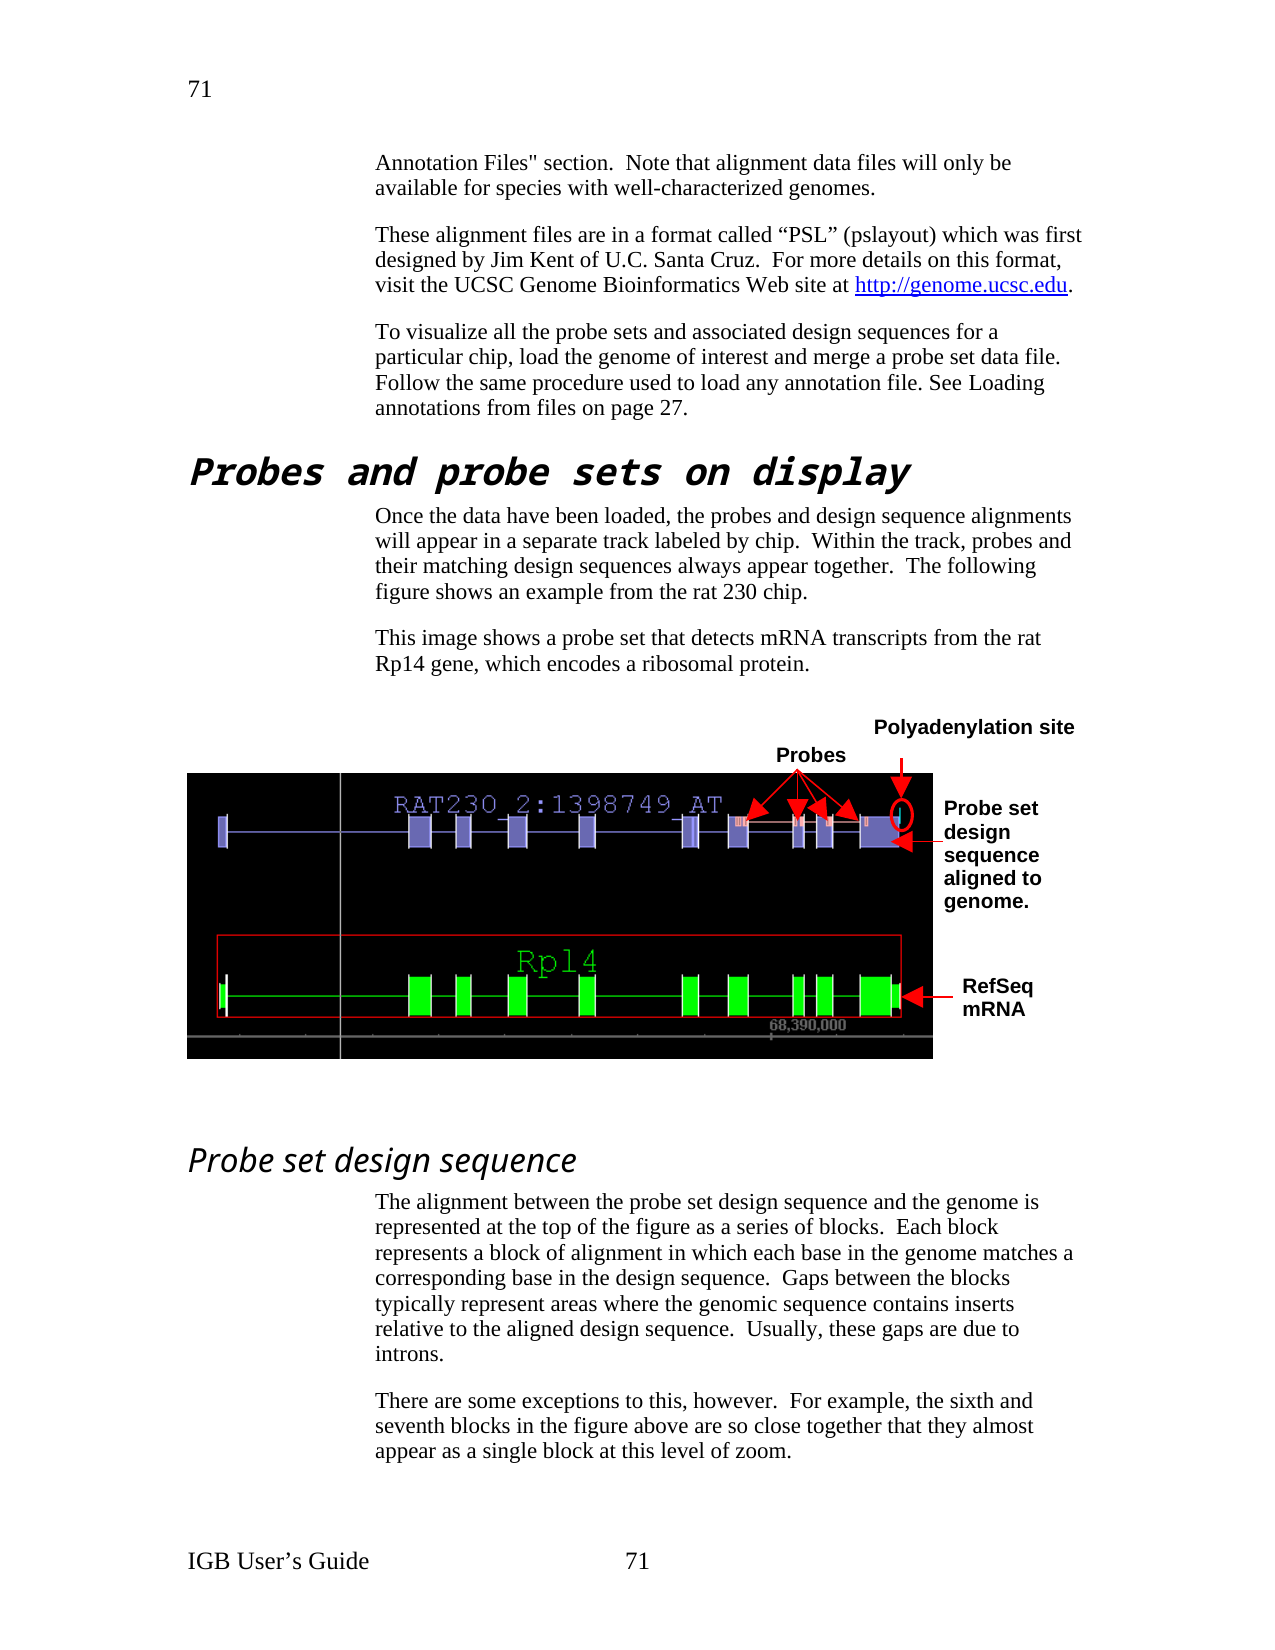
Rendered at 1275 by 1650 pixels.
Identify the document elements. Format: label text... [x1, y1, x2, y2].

text To visualize all the probe sets and associated design sequences for a particular chip, load the genome of interest and merge a probe set data file. Follow the same procedure used to load any annotation file. See Loading annotations from files on page 27. [375, 319, 1087, 420]
subtitle Probe set design sequence [187, 1137, 1087, 1183]
subtitle Probes and probe sets on display [187, 445, 1087, 496]
text There are some exceptions to this, however. For example, the sixth and seventh blocks in the figure above are so close together that they almost appear as a single block at this level of zoom. [375, 1388, 1087, 1464]
text These alignment files are in a format called “PSL” (pslayout) which was first designed by Jim Kent of U.C. Santa Cruz. For more details on this format, visit the UCSC Genome Bioinformatics Web site at http://genome.ucsc.edu. [375, 222, 1087, 298]
picture [893, 802, 910, 828]
text Once the data have been loaded, the probes and design sequence alignments will appear in a separate track labeled by chip. Within the track, probes and their matching design sequences always appear together. The following figure shows an example from the rat 230 chip. [375, 503, 1087, 604]
text Annotation Files" section. Note that alignment data files will only be available for species with well-characterized genomes. [375, 150, 1087, 201]
picture [187, 773, 933, 1059]
text The alignment between the probe set design sequence and the genome is represented at the top of the figure as a series of blocks. Each block represents a block of alignment in which each base in the genome matches a corresponding base in the design sequence. Gaps between the blocks typically represent areas where the genomic sequence contains inserts relative to the aligned design sequence. Usually, these gaps are due to introns. [375, 1189, 1087, 1367]
text This image shows a probe set that detects mRNA transcripts from the rat Rp14 gene, which encodes a ribosomal protein. [375, 625, 1087, 676]
